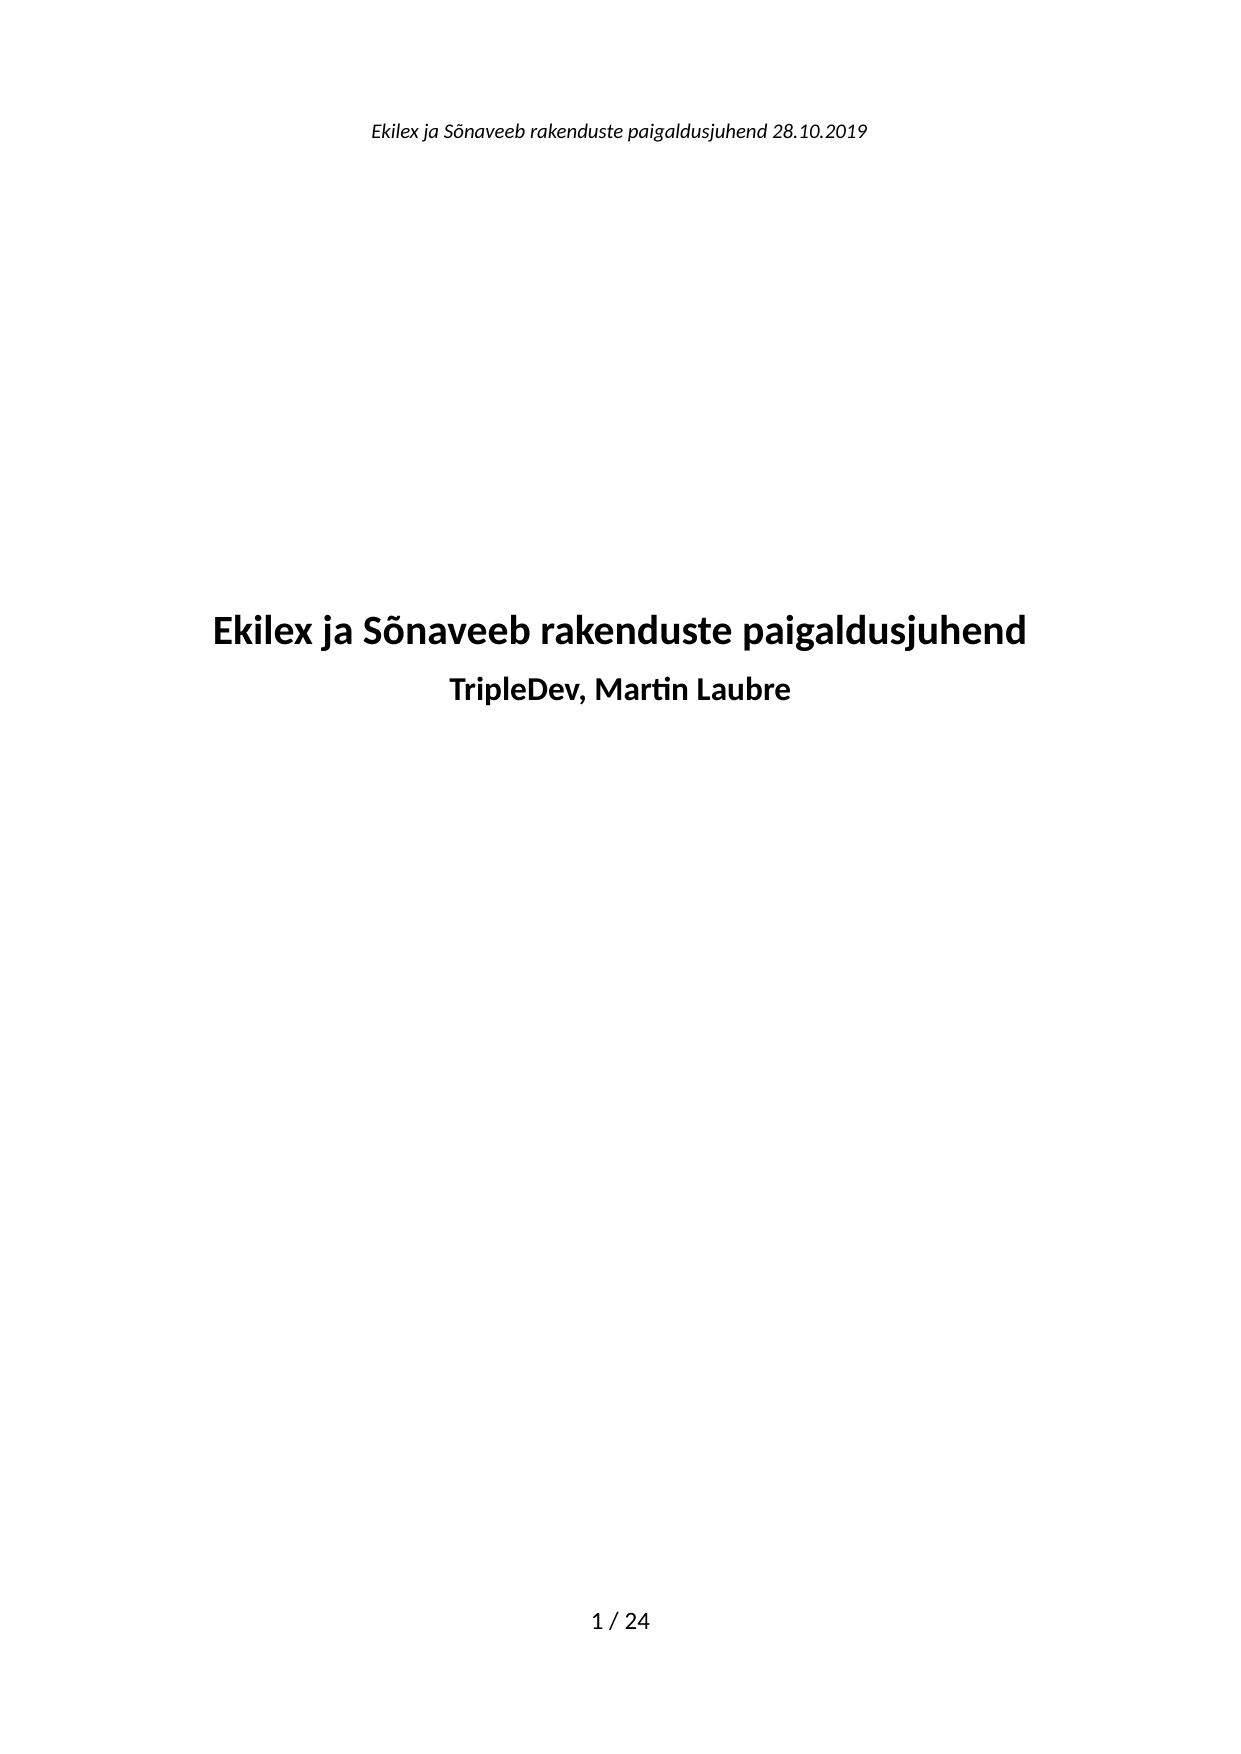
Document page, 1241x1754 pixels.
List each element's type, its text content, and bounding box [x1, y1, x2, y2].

text Ekilex ja Sõnaveeb rakenduste paigaldusjuhend [118, 604, 1122, 655]
text TripleDev, Martin Laubre [118, 668, 1122, 708]
